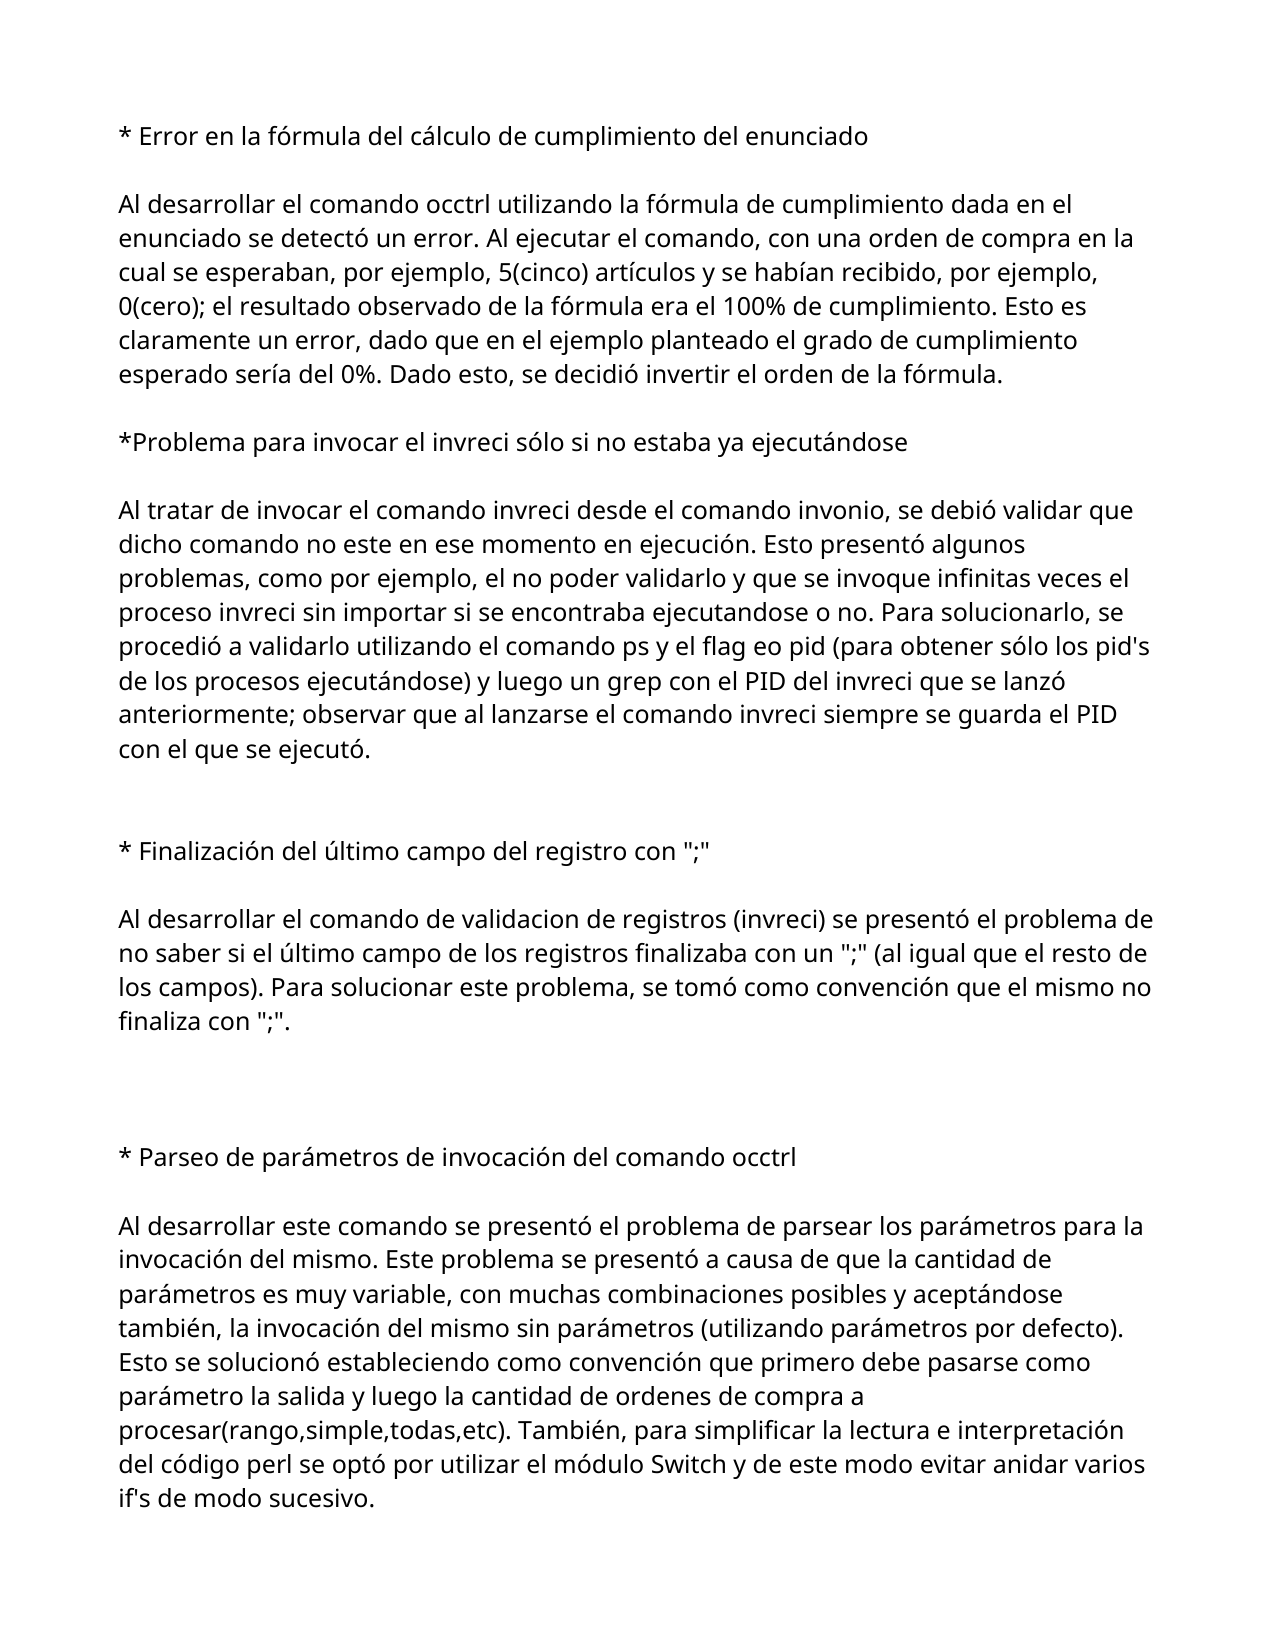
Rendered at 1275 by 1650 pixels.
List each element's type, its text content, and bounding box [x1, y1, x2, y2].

text Al desarrollar el comando de validacion de registros (invreci) se presentó el problema de no saber si el último campo de los registros finalizaba con un ";" (al igual que el resto de los campos). Para solucionar este problema, se tomó como convención que el mismo no finaliza con ";". [118, 902, 1157, 1038]
text Al tratar de invocar el comando invreci desde el comando invonio, se debió validar que dicho comando no este en ese momento en ejecución. Esto presentó algunos problemas, como por ejemplo, el no poder validarlo y que se invoque infinitas veces el proceso invreci sin importar si se encontraba ejecutandose o no. Para solucionarlo, se procedió a validarlo utilizando el comando ps y el flag eo pid (para obtener sólo los pid's de los procesos ejecutándose) y luego un grep con el PID del invreci que se lanzó anteriormente; observar que al lanzarse el comando invreci siempre se guarda el PID con el que se ejecutó. [118, 493, 1157, 765]
text *Problema para invocar el invreci sólo si no estaba ya ejecutándose [118, 425, 1157, 459]
text Al desarrollar el comando occtrl utilizando la fórmula de cumplimiento dada en el enunciado se detectó un error. Al ejecutar el comando, con una orden de compra en la cual se esperaban, por ejemplo, 5(cinco) artículos y se habían recibido, por ejemplo, 0(cero); el resultado observado de la fórmula era el 100% de cumplimiento. Esto es claramente un error, dado que en el ejemplo planteado el grado de cumplimiento esperado sería del 0%. Dado esto, se decidió invertir el orden de la fórmula. [118, 186, 1157, 391]
text * Finalización del último campo del registro con ";" [118, 833, 1157, 867]
text Al desarrollar este comando se presentó el problema de parsear los parámetros para la invocación del mismo. Este problema se presentó a causa de que la cantidad de parámetros es muy variable, con muchas combinaciones posibles y aceptándose también, la invocación del mismo sin parámetros (utilizando parámetros por defecto). Esto se solucionó estableciendo como convención que primero debe pasarse como parámetro la salida y luego la cantidad de ordenes de compra a procesar(rango,simple,todas,etc). También, para simplificar la lectura e interpretación del código perl se optó por utilizar el módulo Switch y de este modo evitar anidar varios if's de modo sucesivo. [118, 1208, 1157, 1515]
text * Error en la fórmula del cálculo de cumplimiento del enunciado [118, 118, 1157, 152]
text * Parseo de parámetros de invocación del comando occtrl [118, 1140, 1157, 1174]
